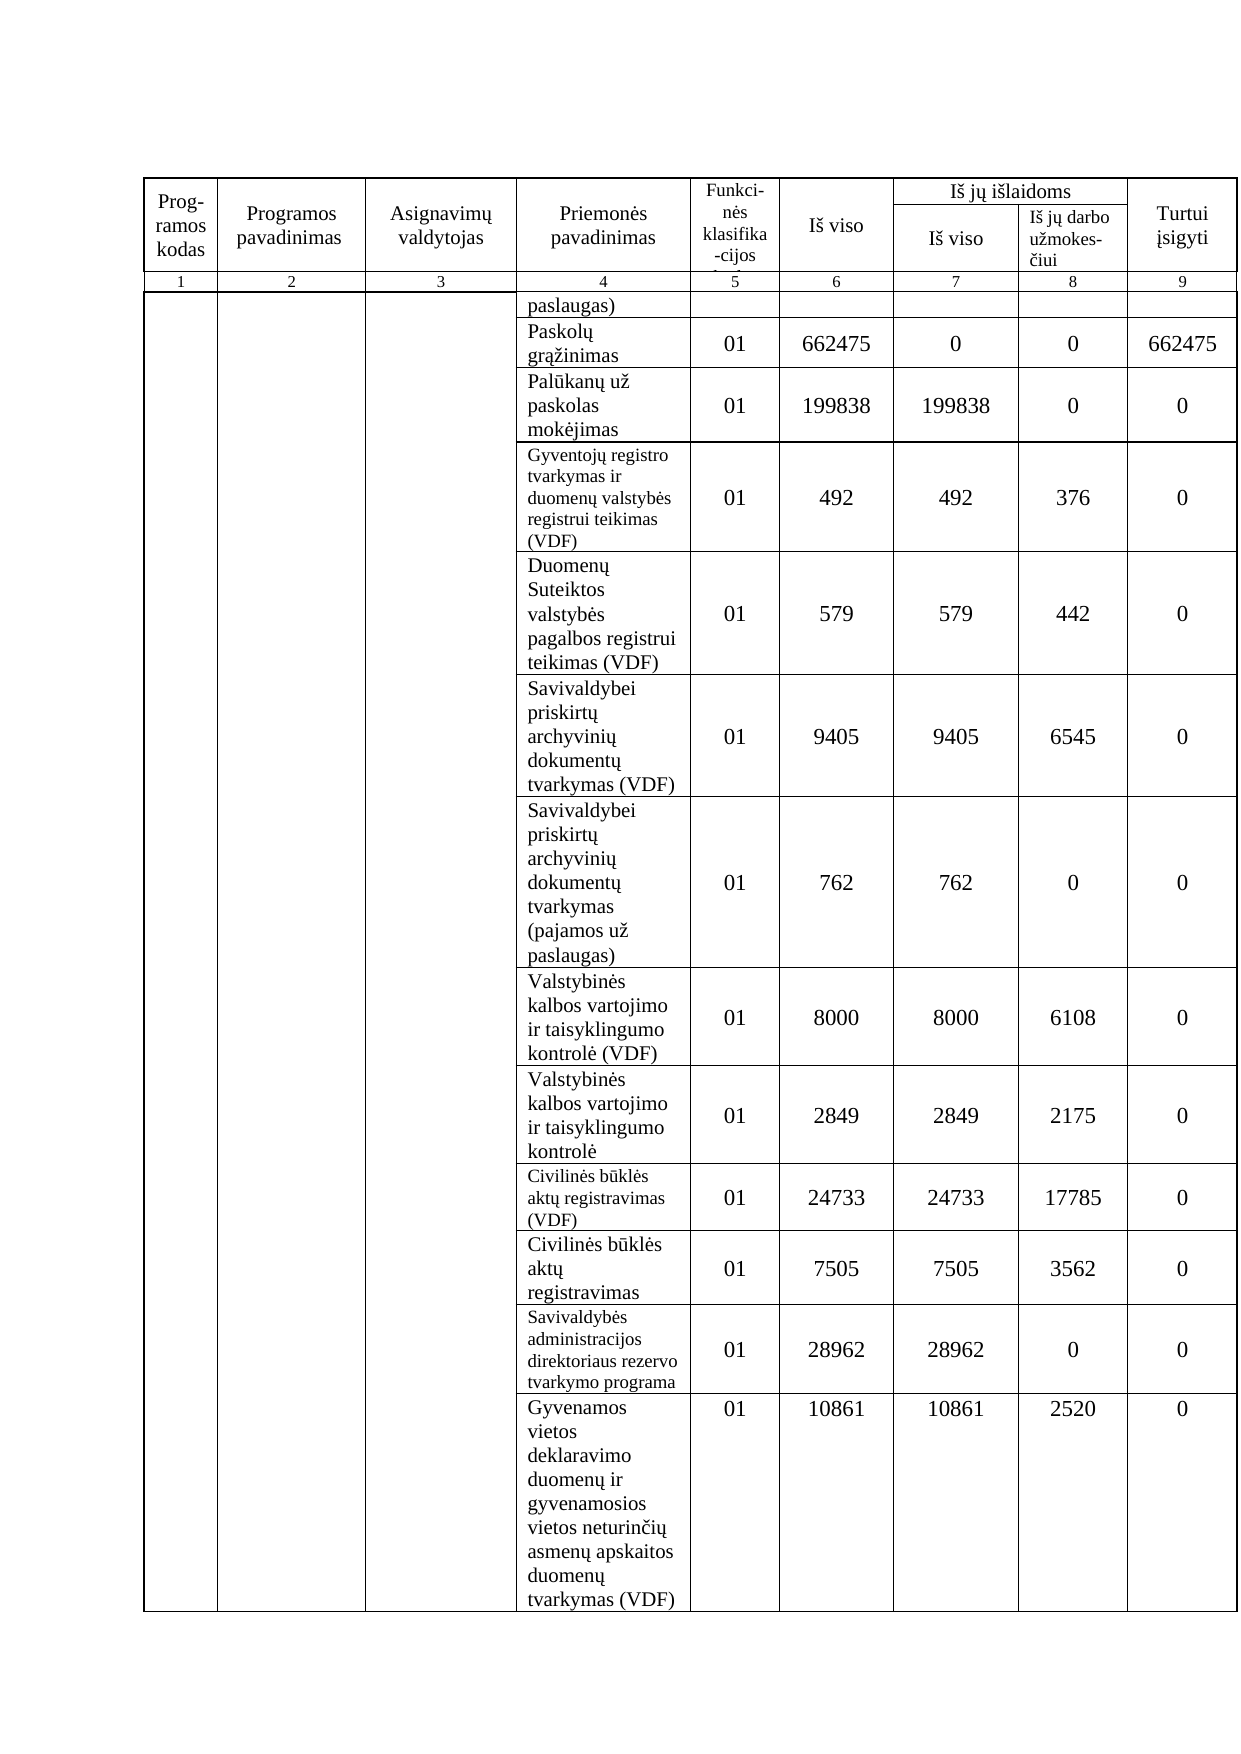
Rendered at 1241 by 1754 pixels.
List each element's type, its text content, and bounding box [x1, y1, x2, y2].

table_cell Paskolų grąžinimas [517, 318, 690, 367]
table_cell 24733 [894, 1164, 1018, 1230]
table_cell 0 [1128, 968, 1236, 1065]
table_cell 01 [691, 1066, 779, 1163]
table_cell 0 [1128, 552, 1236, 674]
table_cell 2849 [780, 1066, 893, 1163]
table_cell 28962 [894, 1305, 1018, 1393]
table_cell Iš viso [894, 205, 1018, 271]
table_cell 2175 [1019, 1066, 1127, 1163]
table_header Iš jų išlaidoms [894, 179, 1127, 204]
table_cell 9 [1128, 272, 1236, 291]
table_cell Valstybinės kalbos vartojimo ir taisyklingumo kontrolė (VDF) [517, 968, 690, 1065]
table_cell 5 [691, 272, 779, 291]
table_cell 0 [1019, 1305, 1127, 1393]
table_cell 8000 [894, 968, 1018, 1065]
table_cell Civilinės būklės aktų registravimas (VDF) [517, 1164, 690, 1230]
table_cell [691, 292, 779, 317]
table_cell Palūkanų už paskolas mokėjimas [517, 368, 690, 441]
table_cell 1 [145, 272, 217, 291]
table_cell 01 [691, 968, 779, 1065]
table_cell 2849 [894, 1066, 1018, 1163]
table_cell 492 [780, 443, 893, 551]
table_cell paslaugas) [517, 292, 690, 317]
table_cell 579 [780, 552, 893, 674]
table_cell 01 [691, 675, 779, 796]
table_header Programos pavadinimas [218, 179, 365, 271]
table_header Funkci-nės klasifika-cijos kodas [691, 179, 779, 271]
table_header Priemonės pavadinimas [517, 179, 690, 271]
table_cell [218, 293, 365, 1611]
table_cell 01 [691, 318, 779, 367]
table_cell 6 [780, 272, 893, 291]
table_cell 24733 [780, 1164, 893, 1230]
table_cell Gyvenamos vietos deklaravimo duomenų ir gyvenamosios vietos neturinčių asmenų apskaitos duomenų tvarkymas (VDF) [517, 1394, 690, 1611]
table_cell 8000 [780, 968, 893, 1065]
table_cell 199838 [780, 368, 893, 441]
table_cell 7505 [780, 1231, 893, 1304]
table_cell 9405 [780, 675, 893, 796]
table_cell 0 [1019, 318, 1127, 367]
table_cell 10861 [780, 1394, 893, 1611]
table_cell 01 [691, 552, 779, 674]
table_cell Savivaldybei priskirtų archyvinių dokumentų tvarkymas (VDF) [517, 675, 690, 796]
table_cell 01 [691, 443, 779, 551]
table_cell Iš jų darbo užmokes-čiui [1019, 205, 1127, 271]
table_cell 762 [780, 797, 893, 967]
table_cell 2 [218, 272, 365, 291]
table_cell Valstybinės kalbos vartojimo ir taisyklingumo kontrolė [517, 1066, 690, 1163]
table_cell 0 [1128, 675, 1236, 796]
table_cell 0 [1128, 1066, 1236, 1163]
table_cell 662475 [1128, 318, 1236, 367]
table_cell 492 [894, 443, 1018, 551]
table_cell [780, 292, 893, 317]
table_cell 01 [691, 797, 779, 967]
table_cell 442 [1019, 552, 1127, 674]
table_cell 762 [894, 797, 1018, 967]
table_cell [1128, 292, 1236, 317]
table_cell 01 [691, 368, 779, 441]
table_cell 01 [691, 1231, 779, 1304]
table_cell 7 [894, 272, 1018, 291]
table_cell 3 [366, 272, 516, 291]
table_cell 0 [1128, 1394, 1236, 1611]
table_cell 579 [894, 552, 1018, 674]
table_cell 2520 [1019, 1394, 1127, 1611]
table_header Asignavimų valdytojas [366, 179, 516, 271]
table_cell 4 [517, 272, 690, 291]
table_cell 9405 [894, 675, 1018, 796]
table_cell 0 [894, 318, 1018, 367]
table_cell [1019, 292, 1127, 317]
table_cell 6545 [1019, 675, 1127, 796]
table_cell [366, 293, 516, 1611]
table_cell Duomenų Suteiktos valstybės pagalbos registrui teikimas (VDF) [517, 552, 690, 674]
table_cell 28962 [780, 1305, 893, 1393]
table_cell 8 [1019, 272, 1127, 291]
table_header Iš viso [780, 179, 893, 271]
table_cell Gyventojų registro tvarkymas ir duomenų valstybės registrui teikimas (VDF) [517, 443, 690, 551]
table_cell 0 [1128, 1231, 1236, 1304]
table_cell Civilinės būklės aktų registravimas [517, 1231, 690, 1304]
table_cell 0 [1019, 797, 1127, 967]
table_cell 01 [691, 1164, 779, 1230]
table_cell 0 [1128, 797, 1236, 967]
table_cell [894, 292, 1018, 317]
table_cell 662475 [780, 318, 893, 367]
table_cell 199838 [894, 368, 1018, 441]
table_header Turtui įsigyti [1128, 179, 1236, 271]
table_cell Savivaldybei priskirtų archyvinių dokumentų tvarkymas (pajamos už paslaugas) [517, 797, 690, 967]
table_cell 0 [1128, 1164, 1236, 1230]
table_cell 01 [691, 1394, 779, 1611]
table_cell 0 [1128, 443, 1236, 551]
table_header Prog-ramos kodas [145, 179, 217, 271]
table_cell 0 [1128, 1305, 1236, 1393]
table_cell 6108 [1019, 968, 1127, 1065]
table_cell 0 [1128, 368, 1236, 441]
table_cell 3562 [1019, 1231, 1127, 1304]
table_cell 10861 [894, 1394, 1018, 1611]
table_cell 17785 [1019, 1164, 1127, 1230]
table_cell 01 [691, 1305, 779, 1393]
table_cell Savivaldybės administracijos direktoriaus rezervo tvarkymo programa [517, 1305, 690, 1393]
table_cell 7505 [894, 1231, 1018, 1304]
table_cell [145, 293, 217, 1611]
table_cell 0 [1019, 368, 1127, 441]
table_cell 376 [1019, 443, 1127, 551]
